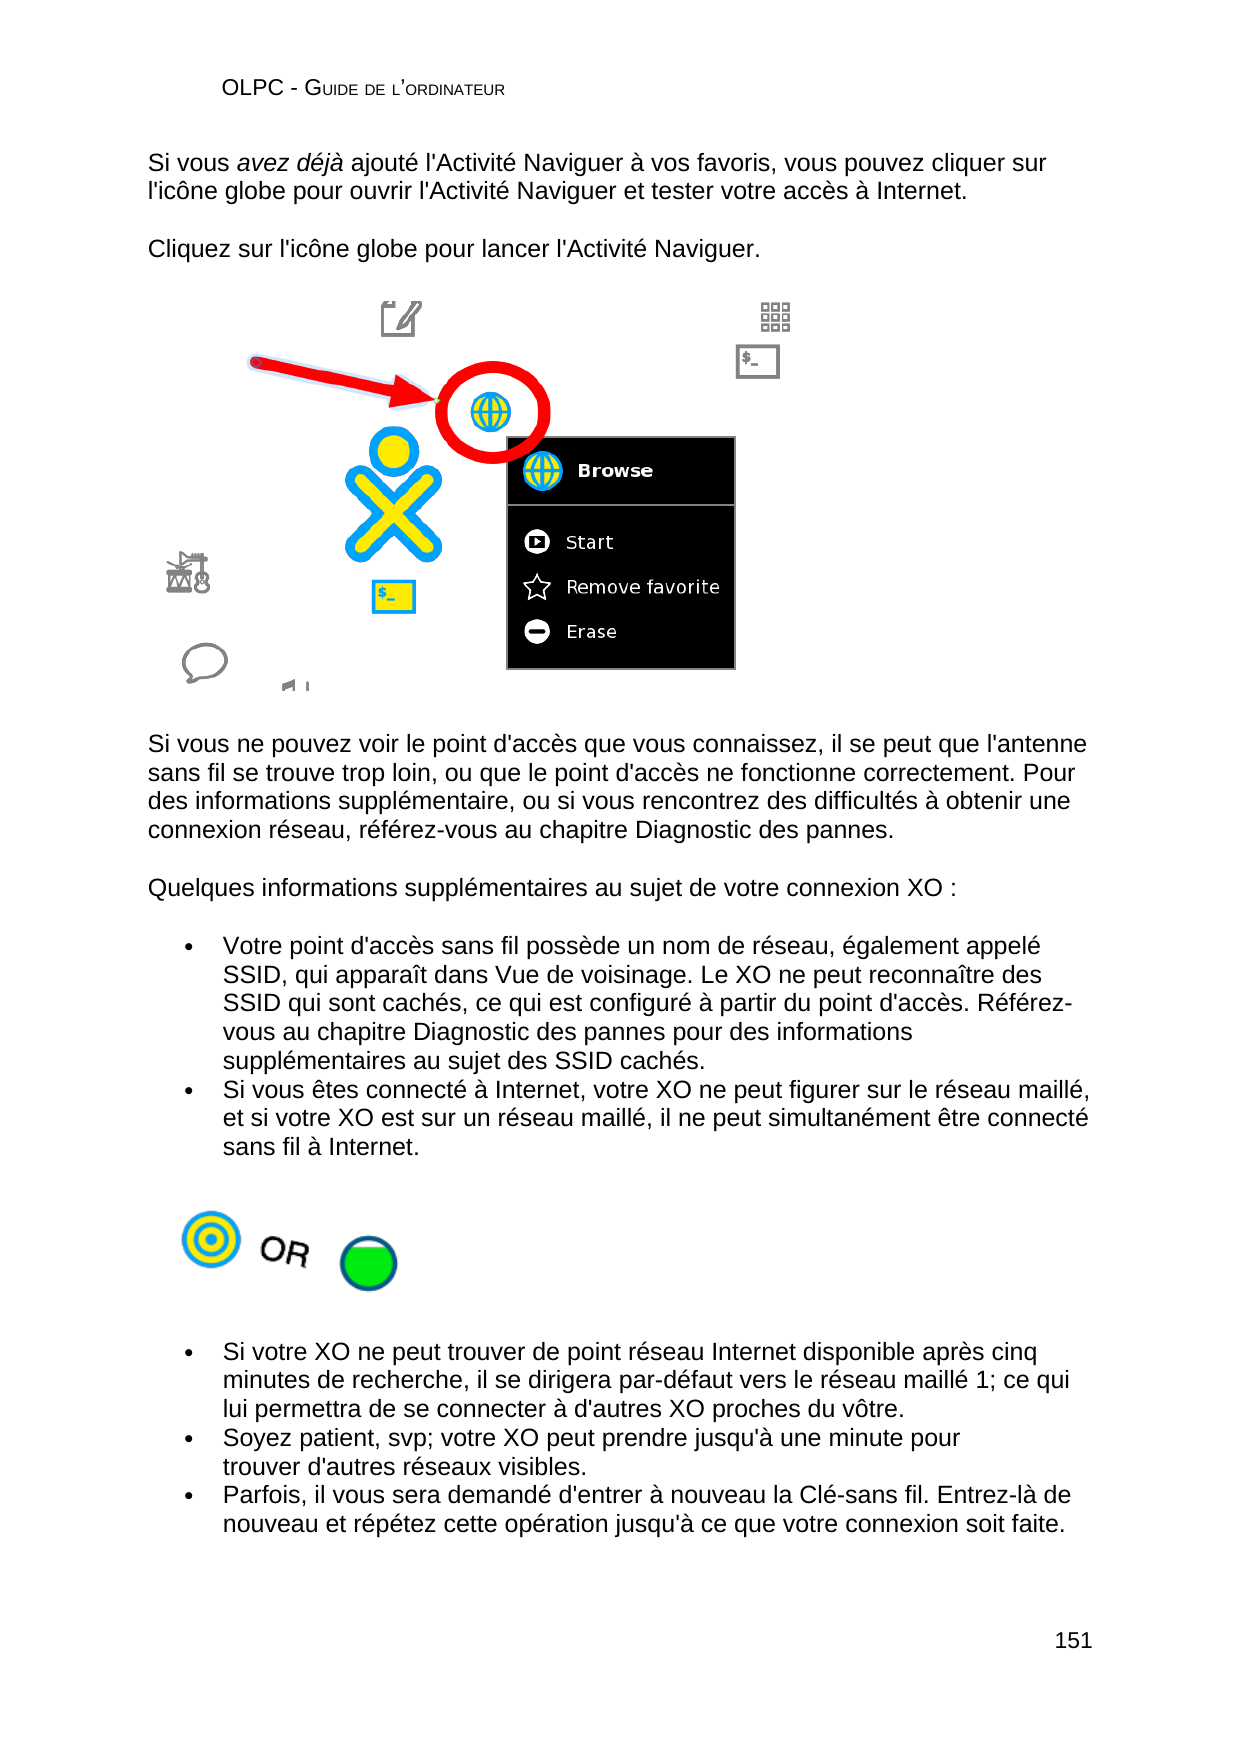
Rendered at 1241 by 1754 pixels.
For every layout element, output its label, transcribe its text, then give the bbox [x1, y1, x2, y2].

text Si vous ne pouvez voir le point d'accès que vous connaissez, il se peut que l'antenne sans fil se trouve trop loin, ou que le point d'accès ne fonctionne correctement. Pour des informations supplémentaire, ou si vous rencontrez des difficultés à obtenir une connexion réseau, référez-vous au chapitre Diagnostic des pannes. [148, 729, 1092, 844]
list Parfois, il vous sera demandé d'entrer à nouveau la Clé-sans fil. Entrez-là de nouveau et répétez cette opération jusqu'à ce que votre connexion soit faite. [185, 1480, 1092, 1538]
text Cliquez sur l'icône globe pour lancer l'Activité Naviguer. [148, 234, 1092, 263]
text Si vous avez déjà ajouté l'Activité Naviguer à vos favoris, vous pouvez cliquer sur l'icône globe pour ouvrir l'Activité Naviguer et tester votre accès à Internet. [148, 148, 1092, 205]
list Votre point d'accès sans fil possède un nom de réseau, également appelé SSID, qui apparaît dans Vue de voisinage. Le XO ne peut reconnaître des SSID qui sont cachés, ce qui est configuré à partir du point d'accès. Référez-vous au chapitre Diagnostic des pannes pour des informations supplémentaires au sujet des SSID cachés. [185, 931, 1092, 1075]
list Si votre XO ne peut trouver de point réseau Internet disponible après cinq minutes de recherche, il se dirigera par-défaut vers le réseau maillé 1; ce qui lui permettra de se connecter à d'autres XO proches du vôtre. [185, 1336, 1092, 1423]
list Si vous êtes connecté à Internet, votre XO ne peut figurer sur le réseau maillé, et si votre XO est sur un réseau maillé, il ne peut simultanément être connecté sans fil à Internet. [185, 1075, 1092, 1161]
picture [164, 301, 808, 691]
text Quelques informations supplémentaires au sujet de votre connexion XO : [148, 873, 1092, 902]
list Soyez patient, svp; votre XO peut prendre jusqu'à une minute pour trouver d'autres réseaux visibles. [185, 1423, 1092, 1480]
picture [164, 1199, 407, 1299]
